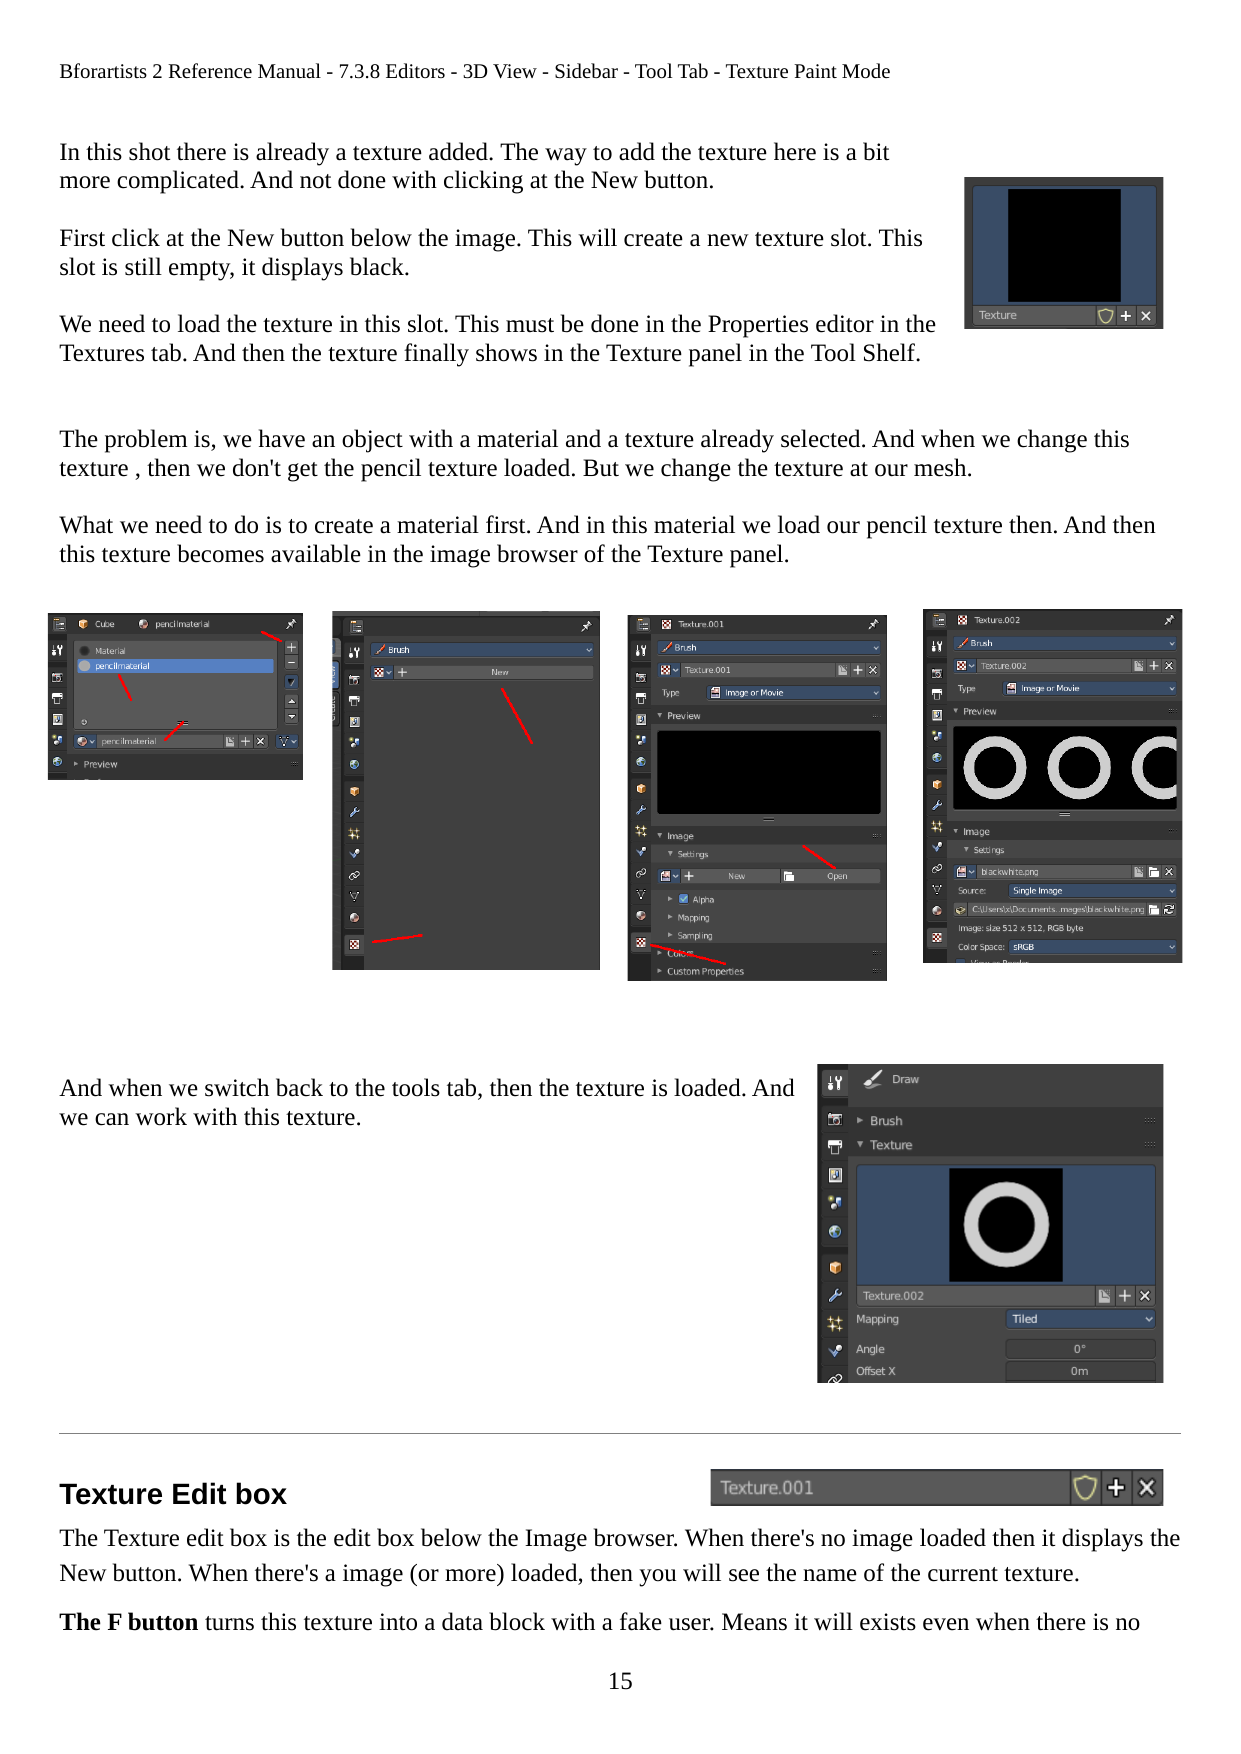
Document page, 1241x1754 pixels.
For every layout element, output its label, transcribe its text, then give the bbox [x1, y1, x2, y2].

picture [923, 609, 1183, 963]
text The problem is, we have an object with a material and a texture already selected. And when we change this texture , then we don't get the pencil texture loaded. But we change the texture at our mesh. [59, 424, 1181, 482]
picture [332, 611, 600, 970]
picture [817, 1064, 1164, 1383]
text What we need to do is to create a material first. And in this material we load our pencil texture then. And then this texture becomes available in the image browser of the Texture panel. [59, 510, 1181, 568]
subtitle Texture Edit box [59, 1477, 1181, 1511]
text First click at the New button below the image. This will create a new texture slot. This slot is still empty, it displays black. [59, 223, 964, 280]
picture [627, 615, 887, 981]
text And when we switch back to the tools tab, then the texture is loaded. And we can work with this texture. [59, 1073, 817, 1131]
picture [47, 613, 303, 780]
text We need to load the texture in this slot. This must be done in the Properties editor in the Textures tab. And then the texture finally shows in the Texture panel in the Tool Shelf. [59, 309, 1181, 367]
text The F button turns this texture into a data block with a fake user. Means it will exists even when there is no [59, 1607, 1181, 1636]
picture [710, 1469, 1164, 1506]
text In this shot there is already a texture added. The way to add the texture here is a bit more complicated. And not done with clicking at the New button. [59, 137, 1181, 194]
picture [964, 177, 1164, 329]
text The Texture edit box is the edit box below the Image browser. When there's no image loaded then it displays the New button. When there's a image (or more) loaded, then you will see the name of the current texture. [59, 1523, 1181, 1587]
